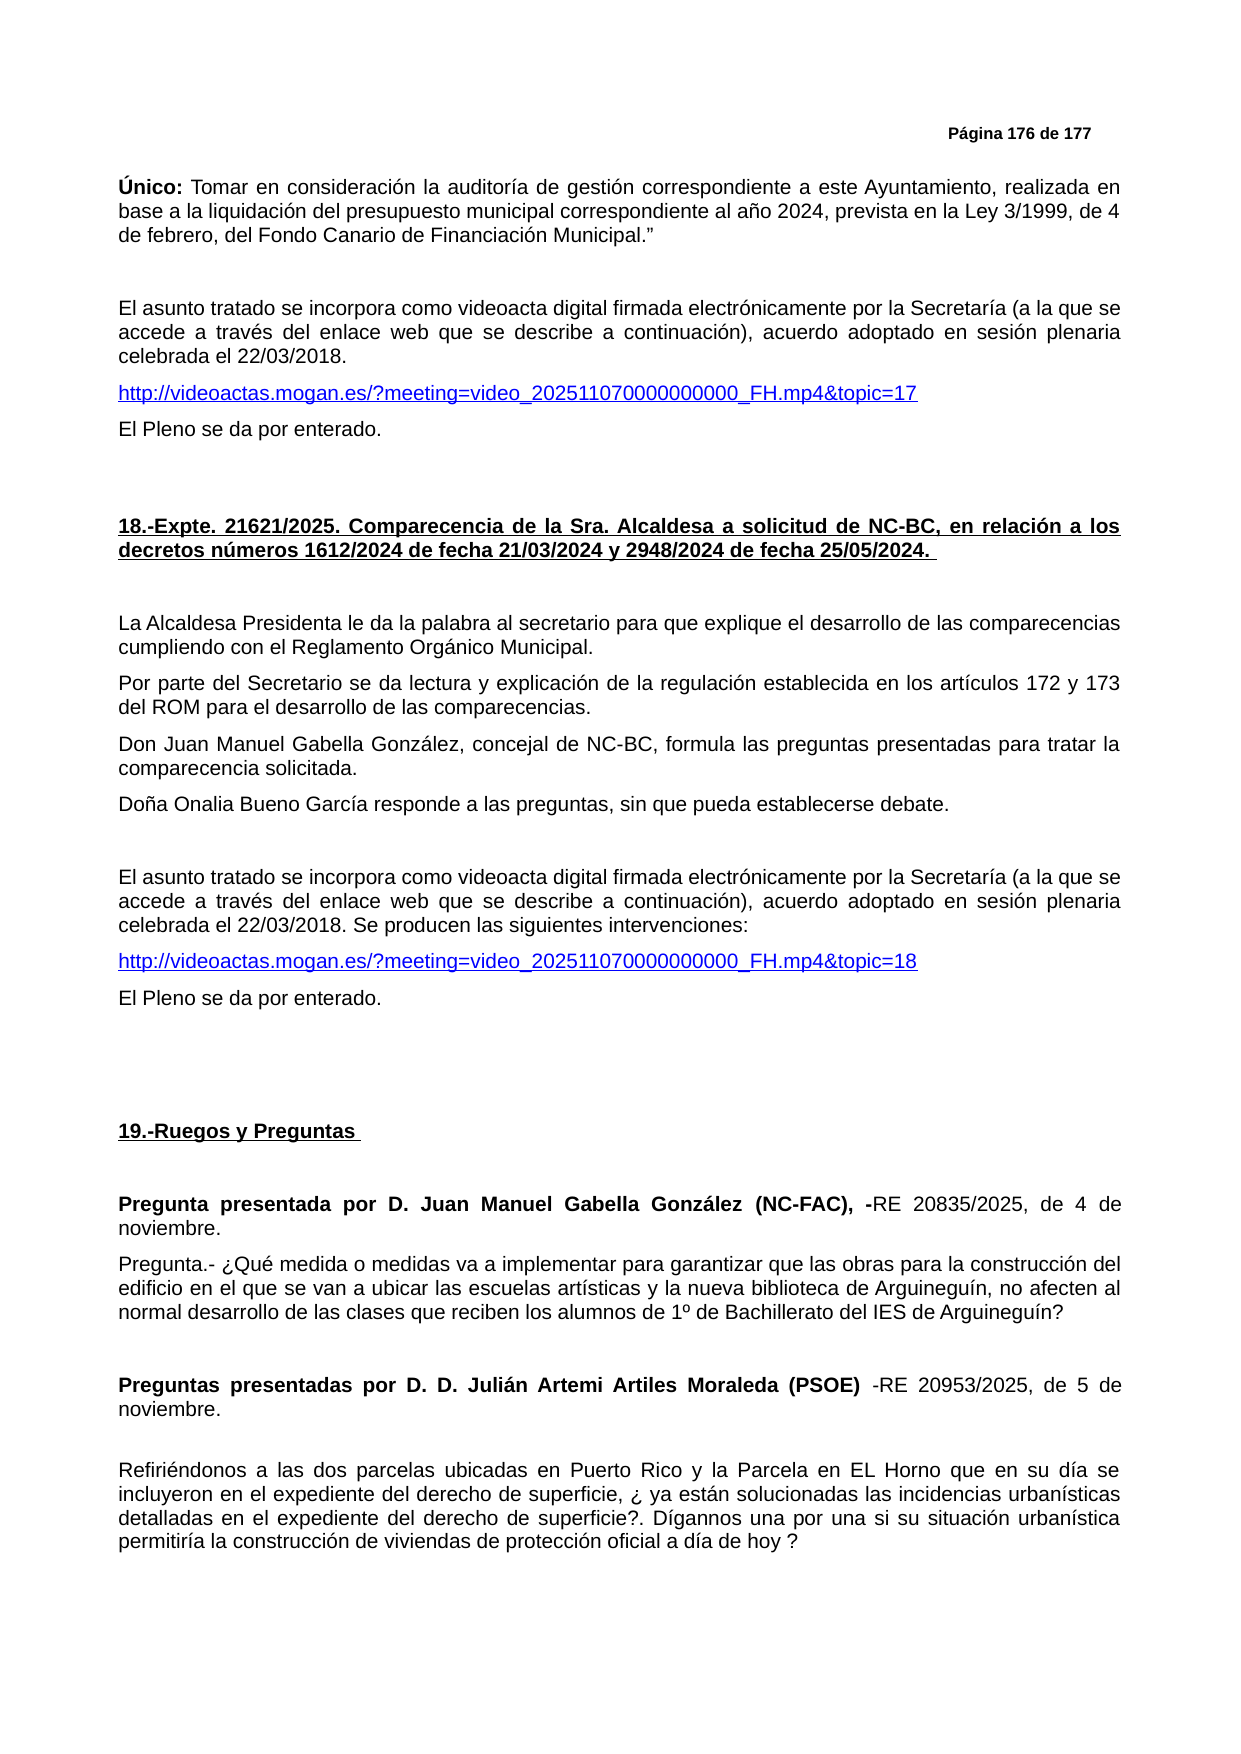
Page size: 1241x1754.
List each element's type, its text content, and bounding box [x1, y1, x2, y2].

text Don Juan Manuel Gabella González, concejal de NC-BC, formula las preguntas presentadas para tratar la comparecencia solicitada. [118, 731, 1122, 779]
text http://videoactas.mogan.es/?meeting=video_202511070000000000_FH.mp4&topic=18 [118, 949, 1122, 973]
text El Pleno se da por enterado. [118, 986, 1122, 1009]
text Por parte del Secretario se da lectura y explicación de la regulación establecida en los artículos 172 y 173 del ROM para el desarrollo de las comparecencias. [118, 671, 1122, 719]
text Refiriéndonos a las dos parcelas ubicadas en Puerto Rico y la Parcela en EL Horno que en su día se incluyeron en el expediente del derecho de superficie, ¿ ya están solucionadas las incidencias urbanísticas detalladas en el expediente del derecho de superficie?. Dígannos una por una si su situación urbanística permitiría la construcción de viviendas de protección oficial a día de hoy ? [118, 1433, 1122, 1553]
text La Alcaldesa Presidenta le da la palabra al secretario para que explique el desarrollo de las comparecencias cumpliendo con el Reglamento Orgánico Municipal. [118, 611, 1122, 658]
text Único: Tomar en consideración la auditoría de gestión correspondiente a este Ayuntamiento, realizada en base a la liquidación del presupuesto municipal correspondiente al año 2024, prevista en la Ley 3/1999, de 4 de febrero, del Fondo Canario de Financiación Municipal.” [118, 175, 1122, 247]
text Preguntas presentadas por D. D. Julián Artemi Artiles Moraleda (PSOE) -RE 20953/2025, de 5 de noviembre. [118, 1373, 1122, 1421]
text Pregunta.- ¿Qué medida o medidas va a implementar para garantizar que las obras para la construcción del edificio en el que se van a ubicar las escuelas artísticas y la nueva biblioteca de Arguineguín, no afecten al normal desarrollo de las clases que reciben los alumnos de 1º de Bachillerato del IES de Arguineguín? [118, 1252, 1122, 1324]
text Pregunta presentada por D. Juan Manuel Gabella González (NC-FAC), -RE 20835/2025, de 4 de noviembre. [118, 1192, 1122, 1240]
text El asunto tratado se incorpora como videoacta digital firmada electrónicamente por la Secretaría (a la que se accede a través del enlace web que se describe a continuación), acuerdo adoptado en sesión plenaria celebrada el 22/03/2018. Se e producen las siguientes intervenciones: [118, 296, 1122, 368]
text 19.-Ruegos y Preguntas [118, 1095, 1122, 1143]
text 18.-Expte. 21621/2025. Comparecencia de la Sra. Alcaldesa a solicitud de NC-BC, en relación a los decretos números 1612/2024 de fecha 21/03/2024 y 2948/2024 de fecha 25/05/2024. [118, 490, 1122, 562]
text http://videoactas.mogan.es/?meeting=video_202511070000000000_FH.mp4&topic=17 [118, 380, 1122, 404]
text Doña Onalia Bueno García responde a las preguntas, sin que pueda establecerse debate. [118, 792, 1122, 816]
text El Pleno se da por enterado. [118, 417, 1122, 441]
text El asunto tratado se incorpora como videoacta digital firmada electrónicamente por la Secretaría (a la que se accede a través del enlace web que se describe a continuación), acuerdo adoptado en sesión plenaria celebrada el 22/03/2018. Se producen las siguientes intervenciones:Se [118, 865, 1122, 937]
